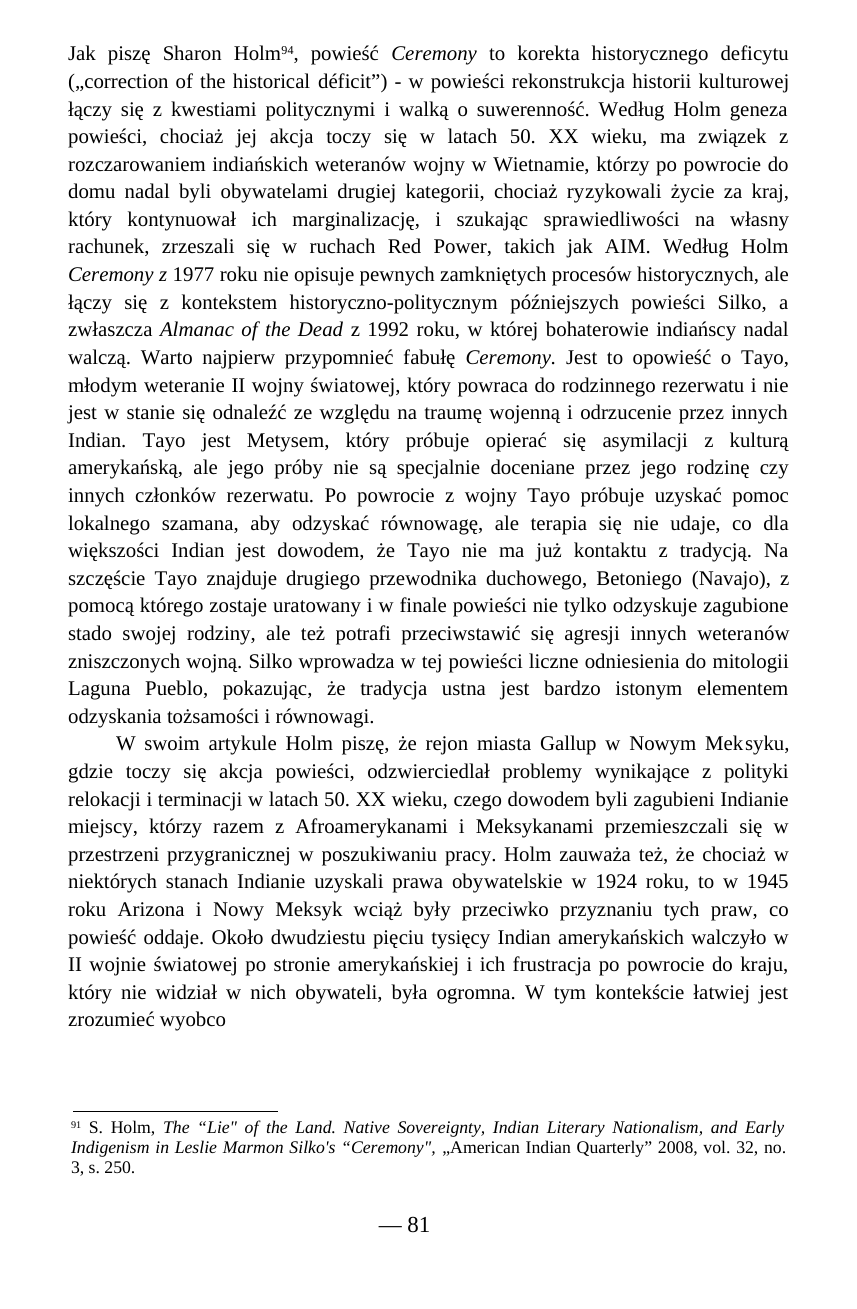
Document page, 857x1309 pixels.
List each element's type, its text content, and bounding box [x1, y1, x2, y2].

text 91 S. Holm, The “Lie" of the Land. Native Sovereignty, Indian Literary Nationalism, and Early Indigenism in Leslie Marmon Silko's “Ceremony", „American Indian Quarterly” 2008, vol. 32, no. 3, s. 250. [71, 1117, 787, 1178]
text Jak piszę Sharon Holm94, powieść Ceremony to korekta historycznego deficytu („correction of the historical déficit”) - w powieści rekonstrukcja historii kul­turowej łączy się z kwestiami politycznymi i walką o suwerenność. Według Holm geneza powieści, chociaż jej akcja toczy się w latach 50. XX wieku, ma związek z rozczarowaniem indiańskich weteranów wojny w Wietnamie, którzy po powrocie do domu nadal byli obywatelami drugiej kategorii, chociaż ry­zykowali życie za kraj, który kontynuował ich marginalizację, i szukając spra­wiedliwości na własny rachunek, zrzeszali się w ruchach Red Power, takich jak AIM. Według Holm Ceremony z 1977 roku nie opisuje pewnych zamkniętych procesów historycznych, ale łączy się z kontekstem historyczno-politycznym późniejszych powieści Silko, a zwłaszcza Almanac of the Dead z 1992 roku, w której bohaterowie indiańscy nadal walczą. Warto najpierw przypomnieć fabułę Ceremony. Jest to opowieść o Tayo, młodym weteranie II wojny świa­towej, który powraca do rodzinnego rezerwatu i nie jest w stanie się odnaleźć ze względu na traumę wojenną i odrzucenie przez innych Indian. Tayo jest Metysem, który próbuje opierać się asymilacji z kulturą amerykańską, ale jego próby nie są specjalnie doceniane przez jego rodzinę czy innych członków re­zerwatu. Po powrocie z wojny Tayo próbuje uzyskać pomoc lokalnego szama­na, aby odzyskać równowagę, ale terapia się nie udaje, co dla większości In­dian jest dowodem, że Tayo nie ma już kontaktu z tradycją. Na szczęście Tayo znajduje drugiego przewodnika duchowego, Betoniego (Navajo), z pomocą którego zostaje uratowany i w finale powieści nie tylko odzyskuje zagubione stado swojej rodziny, ale też potrafi przeciwstawić się agresji innych wetera­nów zniszczonych wojną. Silko wprowadza w tej powieści liczne odniesienia do mitologii Laguna Pueblo, pokazując, że tradycja ustna jest bardzo istonym elementem odzyskania tożsamości i równowagi. [68, 41, 789, 728]
text — 81 [379, 1211, 441, 1238]
text W swoim artykule Holm piszę, że rejon miasta Gallup w Nowym Mek­syku, gdzie toczy się akcja powieści, odzwierciedlał problemy wynikające z polityki relokacji i terminacji w latach 50. XX wieku, czego dowodem byli zagubieni Indianie miejscy, którzy razem z Afroamerykanami i Meksykanami przemieszczali się w przestrzeni przygranicznej w poszukiwaniu pracy. Holm zauważa też, że chociaż w niektórych stanach Indianie uzyskali prawa oby­watelskie w 1924 roku, to w 1945 roku Arizona i Nowy Meksyk wciąż były przeciwko przyznaniu tych praw, co powieść oddaje. Około dwudziestu pię­ciu tysięcy Indian amerykańskich walczyło w II wojnie światowej po stronie amerykańskiej i ich frustracja po powrocie do kraju, który nie widział w nich obywateli, była ogromna. W tym kontekście łatwiej jest zrozumieć wyobco­ [68, 731, 789, 1031]
